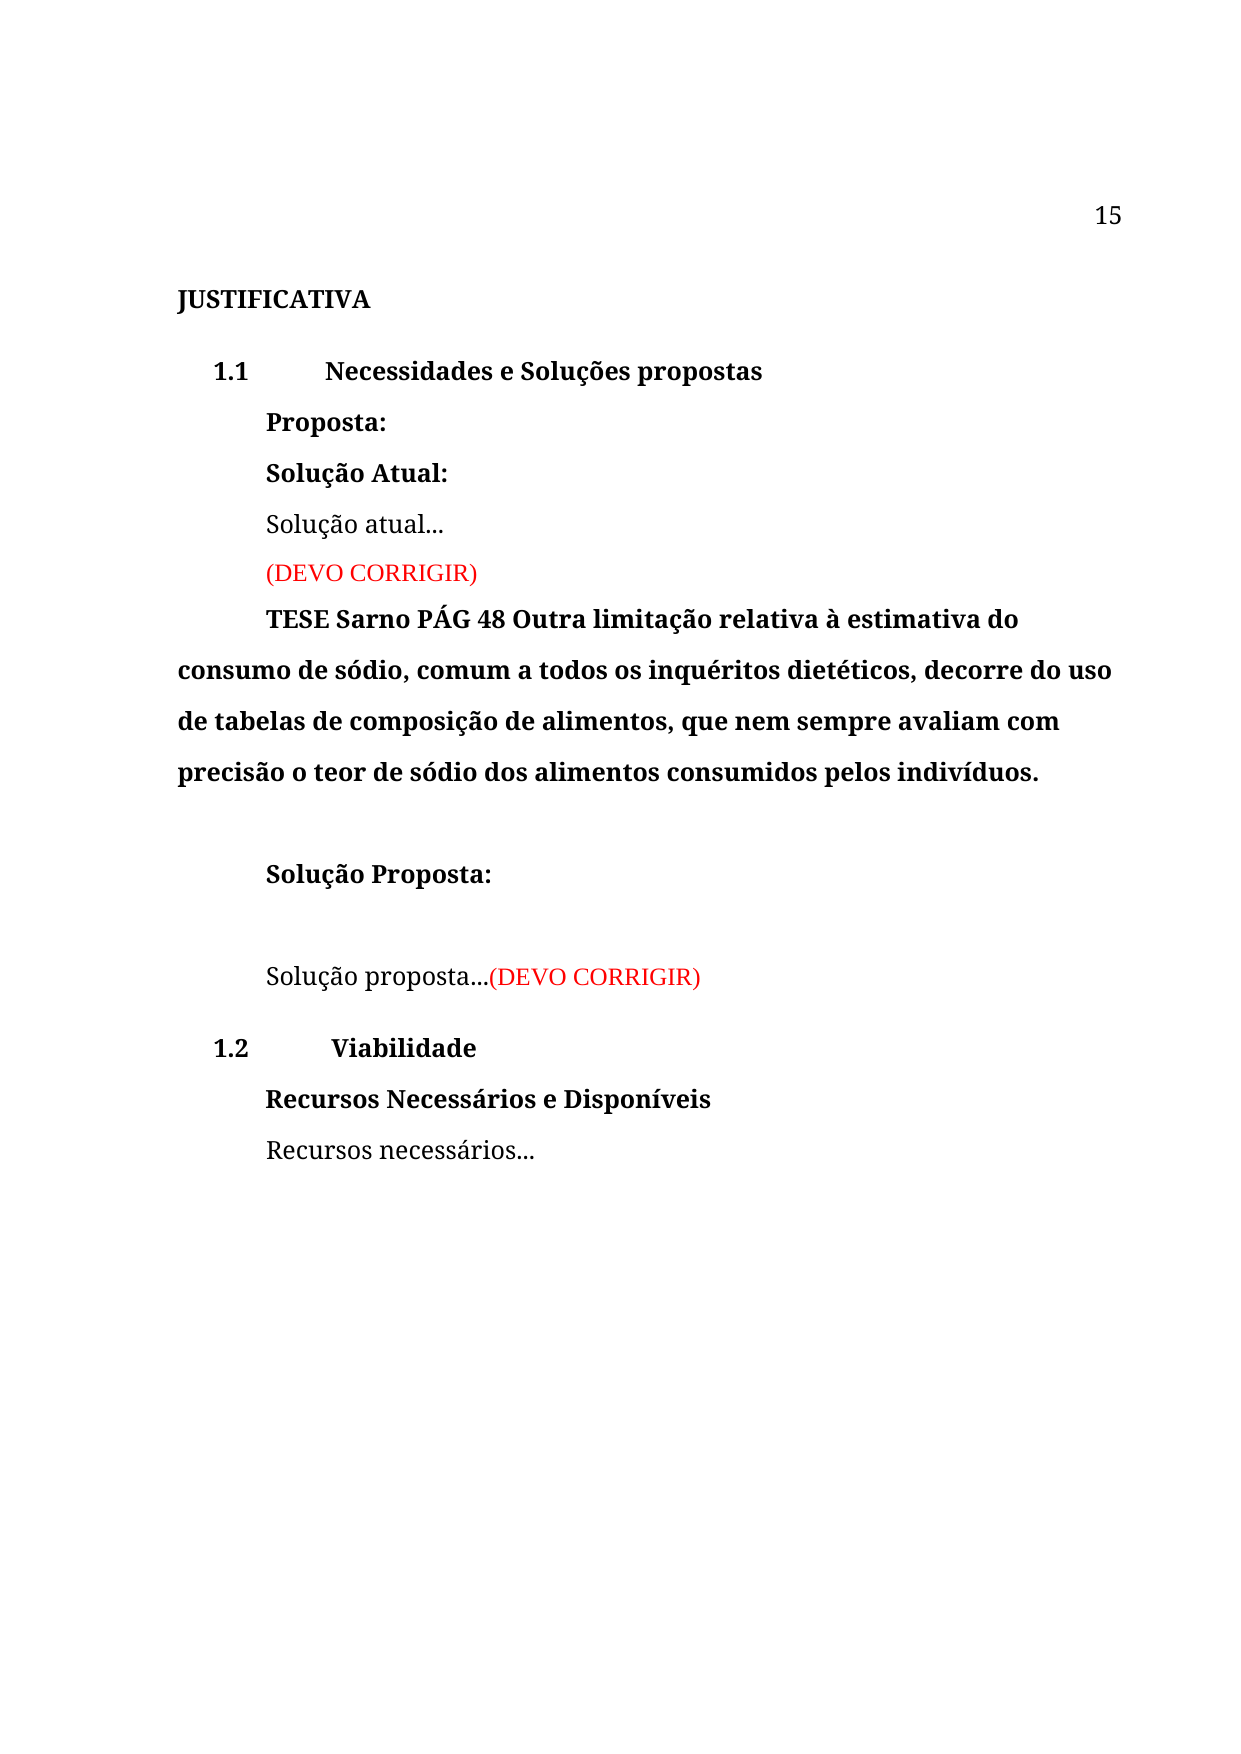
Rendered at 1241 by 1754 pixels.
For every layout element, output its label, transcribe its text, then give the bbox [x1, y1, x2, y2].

subtitle Necessidades e Soluções propostas [207, 354, 1122, 388]
text Solução atual... [177, 507, 1122, 541]
text JUSTIFICATIVA [177, 282, 1122, 316]
text (DEVO CORRIGIR) [177, 558, 1122, 587]
text TESE Sarno PÁG 48 Outra limitação relativa à estimativa do consumo de sódio, comum a todos os inquéritos dietéticos, decorre do uso de tabelas de composição de alimentos, que nem sempre avaliam com precisão o teor de sódio dos alimentos consumidos pelos indivíduos. [177, 601, 1122, 788]
subtitle Viabilidade [207, 1030, 1122, 1064]
text Recursos Necessários e Disponíveis [177, 1081, 1122, 1116]
text Solução Proposta: [177, 856, 1122, 891]
text Recursos necessários... [177, 1132, 1122, 1167]
text Solução Atual: [177, 456, 1122, 490]
text Proposta: [177, 405, 1122, 439]
text Solução proposta...(DEVO CORRIGIR) [177, 958, 1122, 993]
